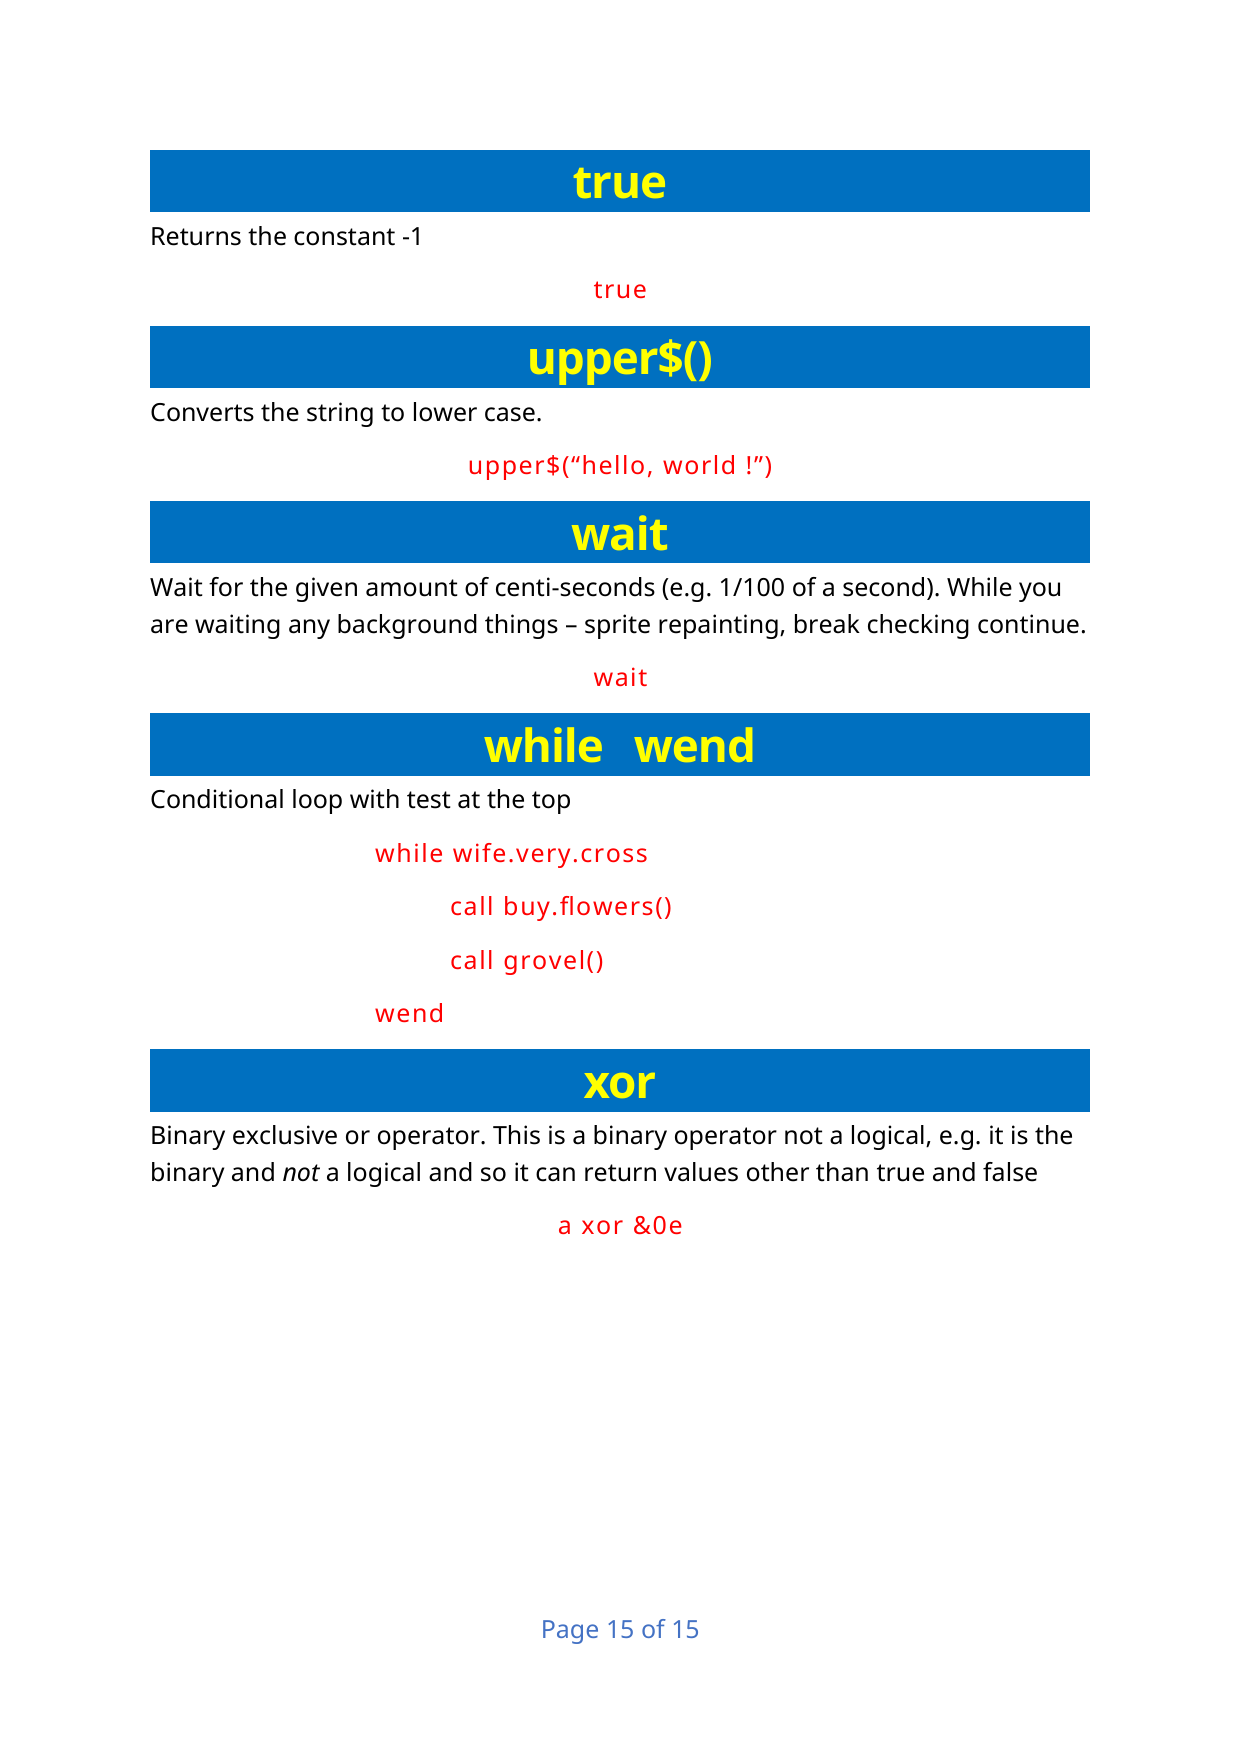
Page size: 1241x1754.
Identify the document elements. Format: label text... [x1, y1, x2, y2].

subtitle A xor &0E [150, 1208, 1090, 1242]
text Returns the constant -1 [150, 219, 1090, 253]
title while wend [150, 713, 1090, 776]
title xor [150, 1049, 1090, 1112]
subtitle While wife.very.cross [375, 835, 1090, 869]
subtitle Call grovel() [450, 942, 1090, 976]
title wait [150, 501, 1090, 563]
subtitle wait [150, 660, 1090, 694]
text Binary exclusive or operator. This is a binary operator not a logical, e.g. it is the binary and not a logical and so it can return values other than true and false [150, 1118, 1090, 1189]
subtitle True [150, 272, 1090, 306]
title upper$() [150, 326, 1090, 388]
title true [150, 150, 1090, 212]
text Converts the string to lower case. [150, 394, 1090, 428]
text Wait for the given amount of centi-seconds (e.g. 1/100 of a second). While you are waiting any background things – sprite repainting, break checking continue. [150, 570, 1090, 641]
text Conditional loop with test at the top [150, 782, 1090, 816]
subtitle wend [375, 996, 1090, 1030]
subtitle Call buy.flowers() [450, 889, 1090, 923]
subtitle Upper$(“Hello, world !”) [150, 448, 1090, 482]
